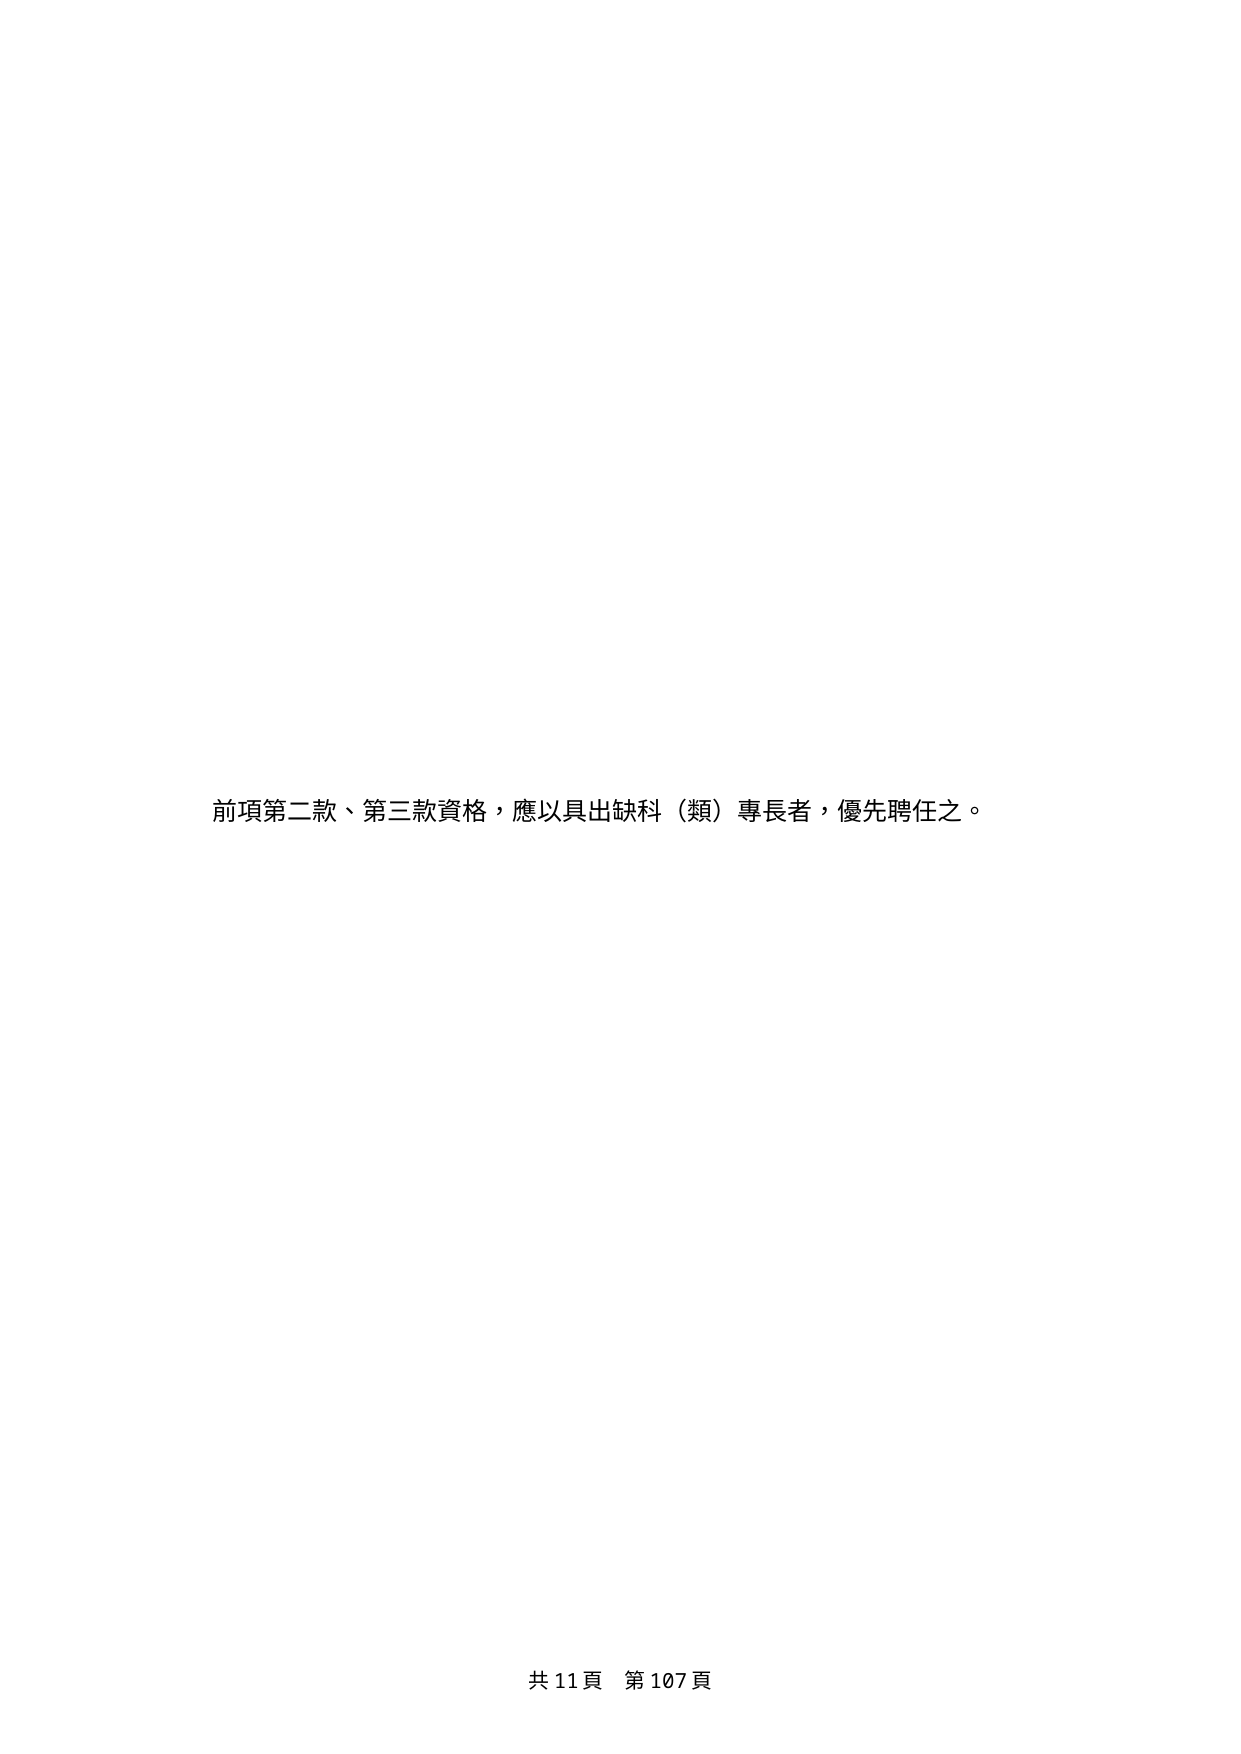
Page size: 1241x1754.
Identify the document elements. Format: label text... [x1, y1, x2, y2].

text 前項第二款、第三款資格，應以具出缺科（類）專長者，優先聘任之。 [212, 768, 1128, 831]
